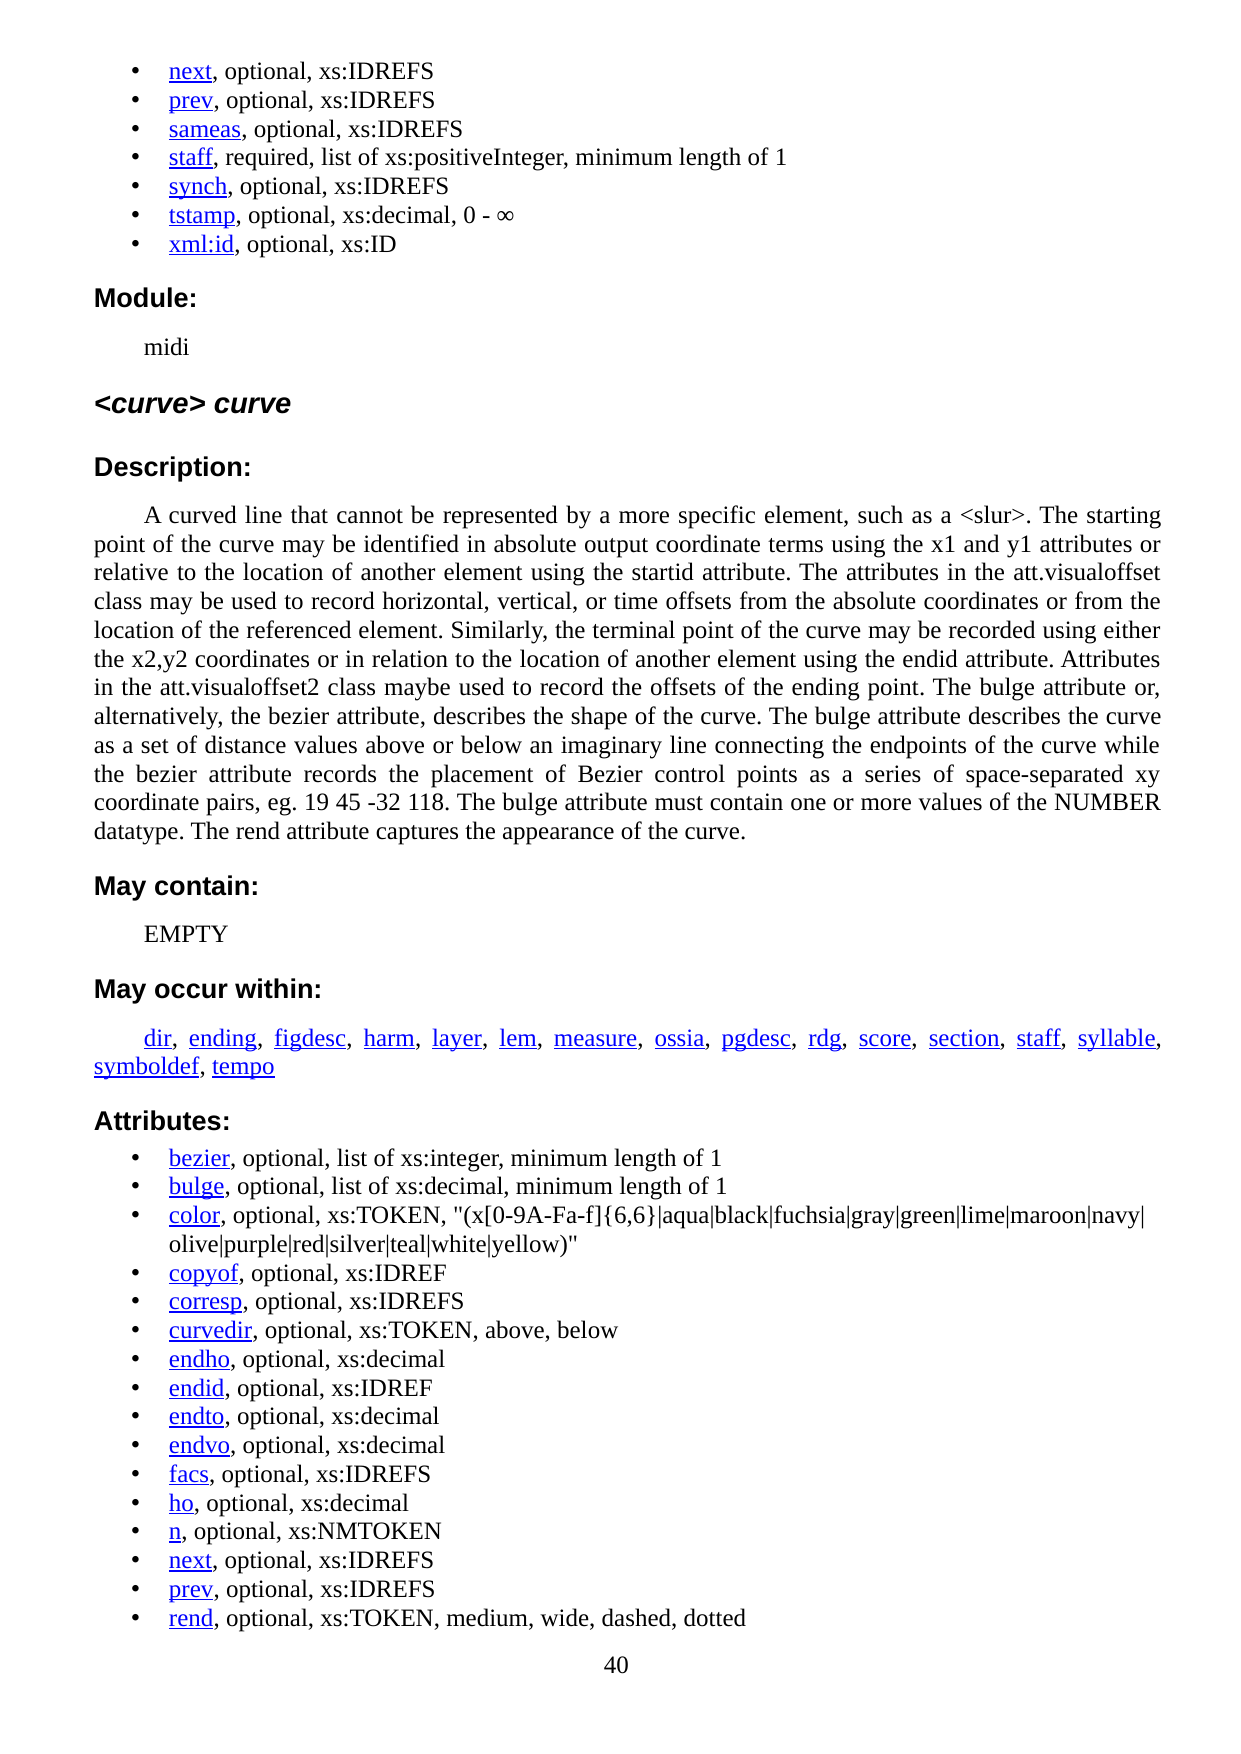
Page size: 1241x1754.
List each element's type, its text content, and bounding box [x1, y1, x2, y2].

subtitle <curve> curve [94, 386, 1162, 419]
subtitle May occur within: [94, 973, 1162, 1004]
list bezier, optional, list of xs:integer, minimum length of 1 [131, 1143, 1162, 1171]
list endvo, optional, xs:decimal [131, 1430, 1162, 1459]
list facs, optional, xs:IDREFS [131, 1459, 1162, 1488]
list staff, required, list of xs:positiveInteger, minimum length of 1 [131, 142, 1162, 171]
list endid, optional, xs:IDREF [131, 1373, 1162, 1401]
subtitle Module: [94, 282, 1162, 314]
list prev, optional, xs:IDREFS [131, 1574, 1162, 1603]
list bulge, optional, list of xs:decimal, minimum length of 1 [131, 1171, 1162, 1200]
text EMPTY [94, 919, 1162, 948]
list prev, optional, xs:IDREFS [131, 85, 1162, 114]
subtitle May contain: [94, 870, 1162, 901]
text A curved line that cannot be represented by a more specific element, such as a <slur>. The starting point of the curve may be identified in absolute output coordinate terms using the x1 and y1 attributes or relative to the location of another element using the startid attribute. The attributes in the att.visualoffset class may be used to record horizontal, vertical, or time offsets from the absolute coordinates or from the location of the referenced element. Similarly, the terminal point of the curve may be recorded using either the x2,y2 coordinates or in relation to the location of another element using the endid attribute. Attributes in the att.visualoffset2 class maybe used to record the offsets of the ending point. The bulge attribute or, alternatively, the bezier attribute, describes the shape of the curve. The bulge attribute describes the curve as a set of distance values above or below an imaginary line connecting the endpoints of the curve while the bezier attribute records the placement of Bezier control points as a series of space-separated xy coordinate pairs, eg. 19 45 -32 118. The bulge attribute must contain one or more values of the NUMBER datatype. The rend attribute captures the appearance of the curve. [94, 500, 1162, 845]
list xml:id, optional, xs:ID [131, 229, 1162, 257]
list copyof, optional, xs:IDREF [131, 1258, 1162, 1286]
list color, optional, xs:TOKEN, "(x[0-9A-Fa-f]{6,6}|aqua|black|fuchsia|gray|green|lime|maroon|navy|olive|purple|red|silver|teal|white|yellow)" [131, 1200, 1162, 1258]
list tstamp, optional, xs:decimal, 0 - ∞ [131, 200, 1162, 229]
subtitle Attributes: [94, 1105, 1162, 1136]
list ho, optional, xs:decimal [131, 1488, 1162, 1516]
list sameas, optional, xs:IDREFS [131, 114, 1162, 142]
list endto, optional, xs:decimal [131, 1401, 1162, 1430]
list curvedir, optional, xs:TOKEN, above, below [131, 1315, 1162, 1344]
list corresp, optional, xs:IDREFS [131, 1286, 1162, 1315]
list endho, optional, xs:decimal [131, 1344, 1162, 1373]
text midi [94, 332, 1162, 361]
list rend, optional, xs:TOKEN, medium, wide, dashed, dotted [131, 1603, 1162, 1631]
subtitle Description: [94, 451, 1162, 482]
text dir, ending, figdesc, harm, layer, lem, measure, ossia, pgdesc, rdg, score, section, staff, syllable, symboldef, tempo [94, 1023, 1162, 1080]
list next, optional, xs:IDREFS [131, 1545, 1162, 1574]
list synch, optional, xs:IDREFS [131, 171, 1162, 200]
list n, optional, xs:NMTOKEN [131, 1516, 1162, 1545]
list next, optional, xs:IDREFS [131, 56, 1162, 85]
